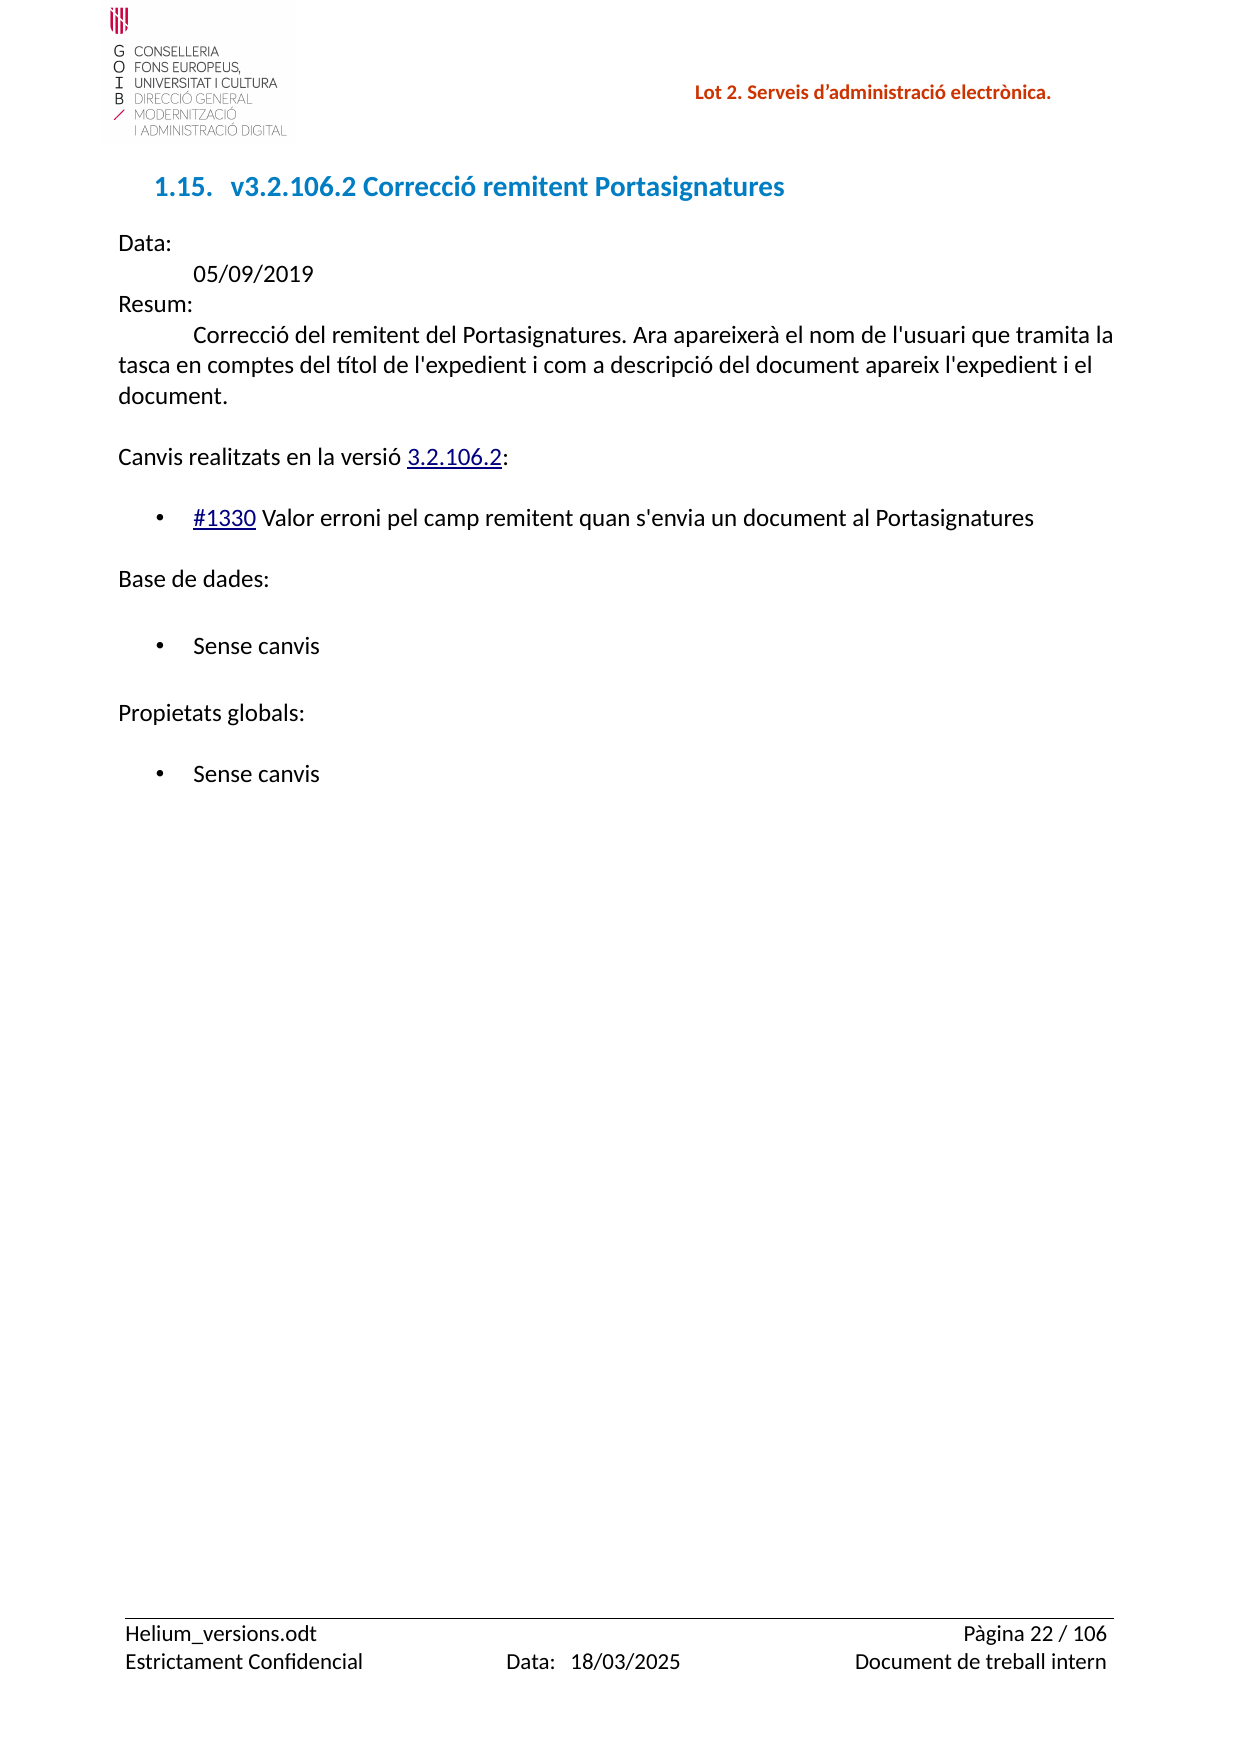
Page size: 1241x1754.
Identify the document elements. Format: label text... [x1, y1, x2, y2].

text Propietats globals: [118, 697, 1122, 728]
list #1330 Valor erroni pel camp remitent quan s'envia un document al Portasignatures [156, 502, 1122, 533]
picture [100, 0, 297, 144]
subtitle v3.2.106.2 Correcció remitent Portasignatures [153, 168, 1122, 204]
text Canvis realitzats en la versió 3.2.106.2: [118, 441, 1122, 472]
text Correcció del remitent del Portasignatures. Ara apareixerà el nom de l'usuari que tramita la tasca en comptes del títol de l'expedient i com a descripció del document apareix l'expedient i el document. [118, 319, 1122, 411]
text Base de dades: [118, 563, 1122, 594]
list Sense canvis [156, 758, 1122, 789]
list Sense canvis [156, 630, 1122, 661]
text 05/09/2019 [118, 258, 1122, 289]
text Resum: [118, 289, 1122, 319]
text Data: [118, 228, 1122, 258]
